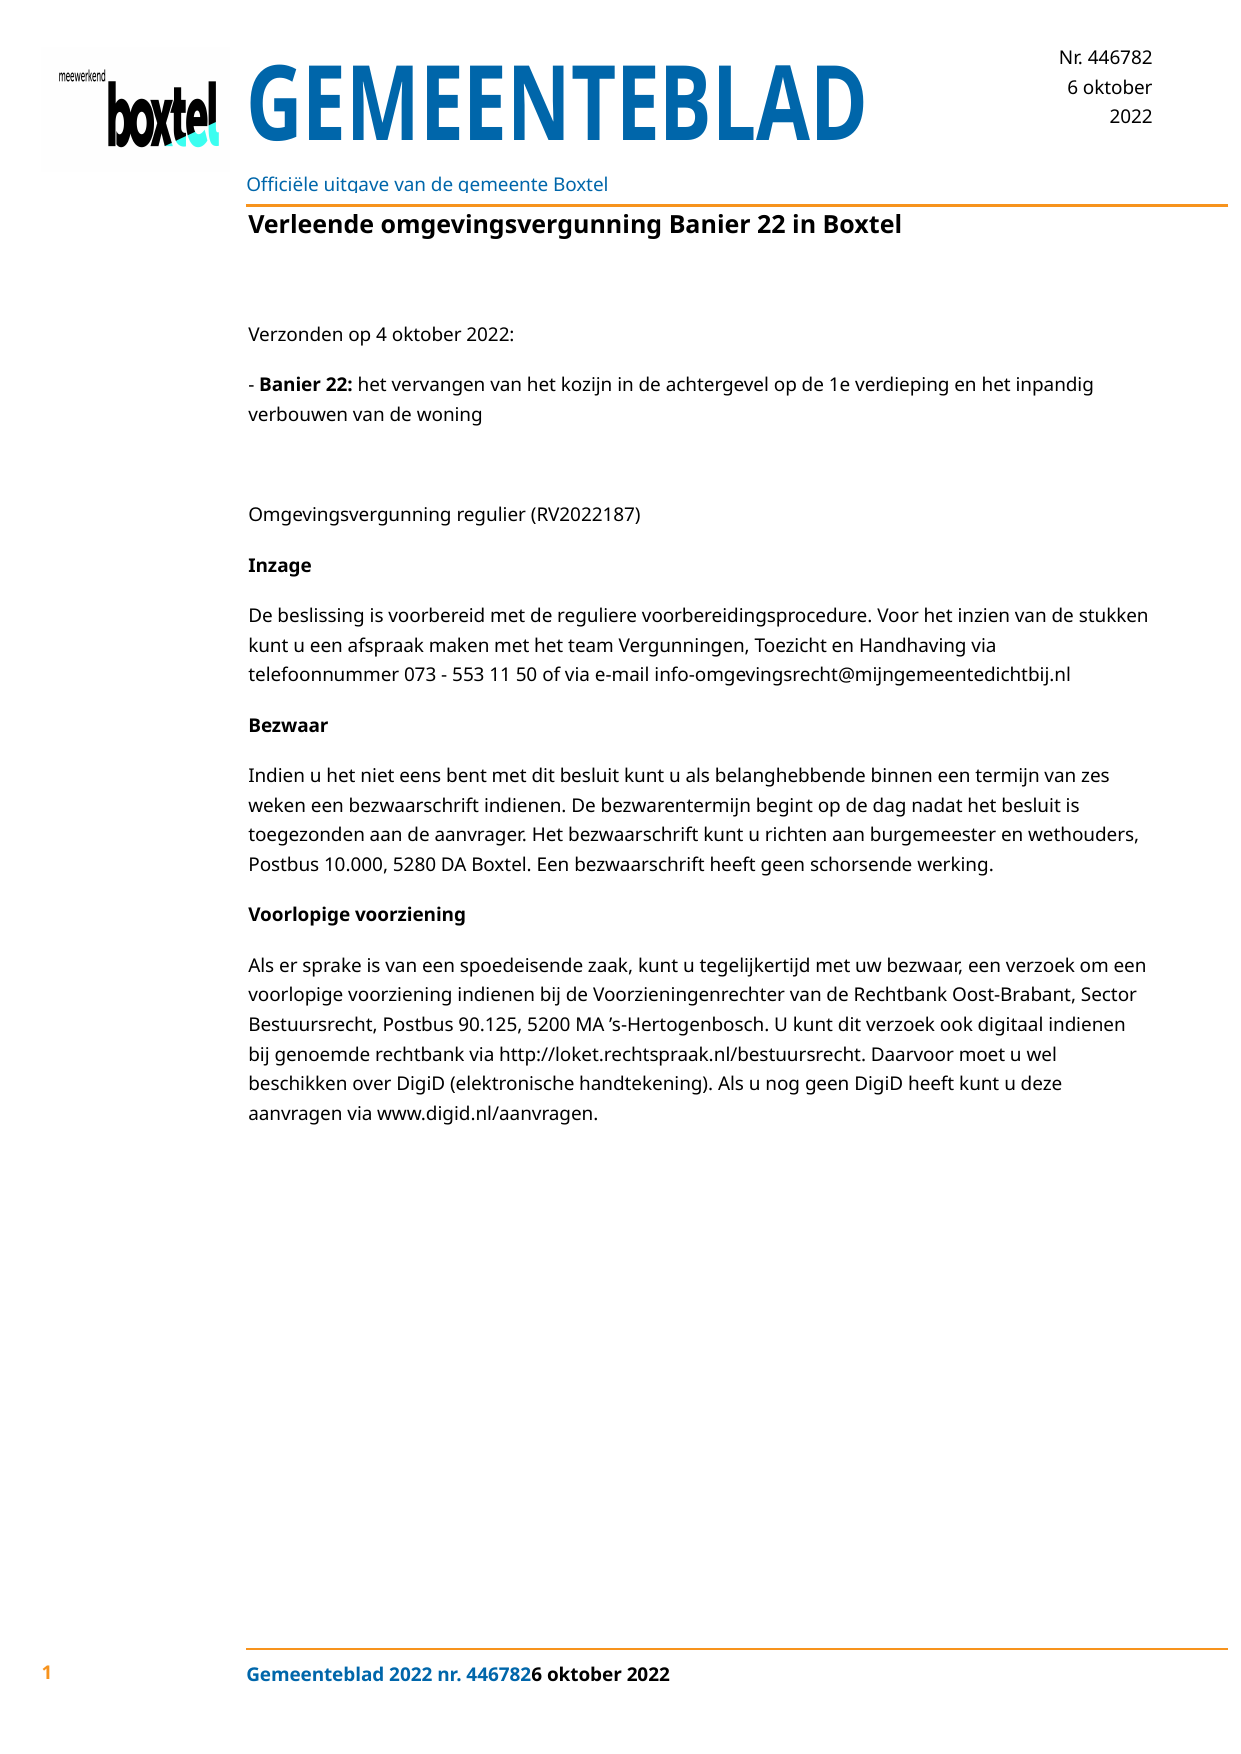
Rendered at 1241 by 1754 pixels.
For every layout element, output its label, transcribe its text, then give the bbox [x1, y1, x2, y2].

text Omgevingsvergunning regulier (RV2022187) [248, 502, 1152, 527]
text Verleende omgevingsvergunning Banier 22 in Boxtel [248, 207, 1152, 241]
text Indien u het niet eens bent met dit besluit kunt u als belanghebbende binnen een termijn van zes weken een bezwaarschrift indienen. De bezwarentermijn begint op de dag nadat het besluit is toegezonden aan de aanvrager. Het bezwaarschrift kunt u richten aan burgemeester en wethouders, Postbus 10.000, 5280 DA Boxtel. Een bezwaarschrift heeft geen schorsende werking. [248, 762, 1152, 877]
text Verzonden op 4 oktober 2022: [248, 321, 1152, 346]
text Bezwaar [248, 712, 1152, 738]
text Als er sprake is van een spoedeisende zaak, kunt u tegelijkertijd met uw bezwaar, een verzoek om een voorlopige voorziening indienen bij de Voorzieningenrechter van de Rechtbank Oost-Brabant, Sector Bestuursrecht, Postbus 90.125, 5200 MA ’s-Hertogenbosch. U kunt dit verzoek ook digitaal indienen bij genoemde rechtbank via http://loket.rechtspraak.nl/bestuursrecht. Daarvoor moet u wel beschikken over DigiD (elektronische handtekening). Als u nog geen DigiD heeft kunt u deze aanvragen via www.digid.nl/aanvragen. [248, 952, 1152, 1126]
text Inzage [248, 552, 1152, 578]
text - Banier 22: het vervangen van het kozijn in de achtergevel op de 1e verdieping en het inpandig verbouwen van de woning [248, 371, 1152, 426]
text De beslissing is voorbereid met de reguliere voorbereidingsprocedure. Voor het inzien van de stukken kunt u een afspraak maken met het team Vergunningen, Toezicht en Handhaving via telefoonnummer 073 - 553 11 50 of via e-mail info-omgevingsrecht@mijngemeentedichtbij.nl [248, 602, 1152, 687]
picture [41, 47, 231, 172]
text Voorlopige voorziening [248, 902, 1152, 927]
